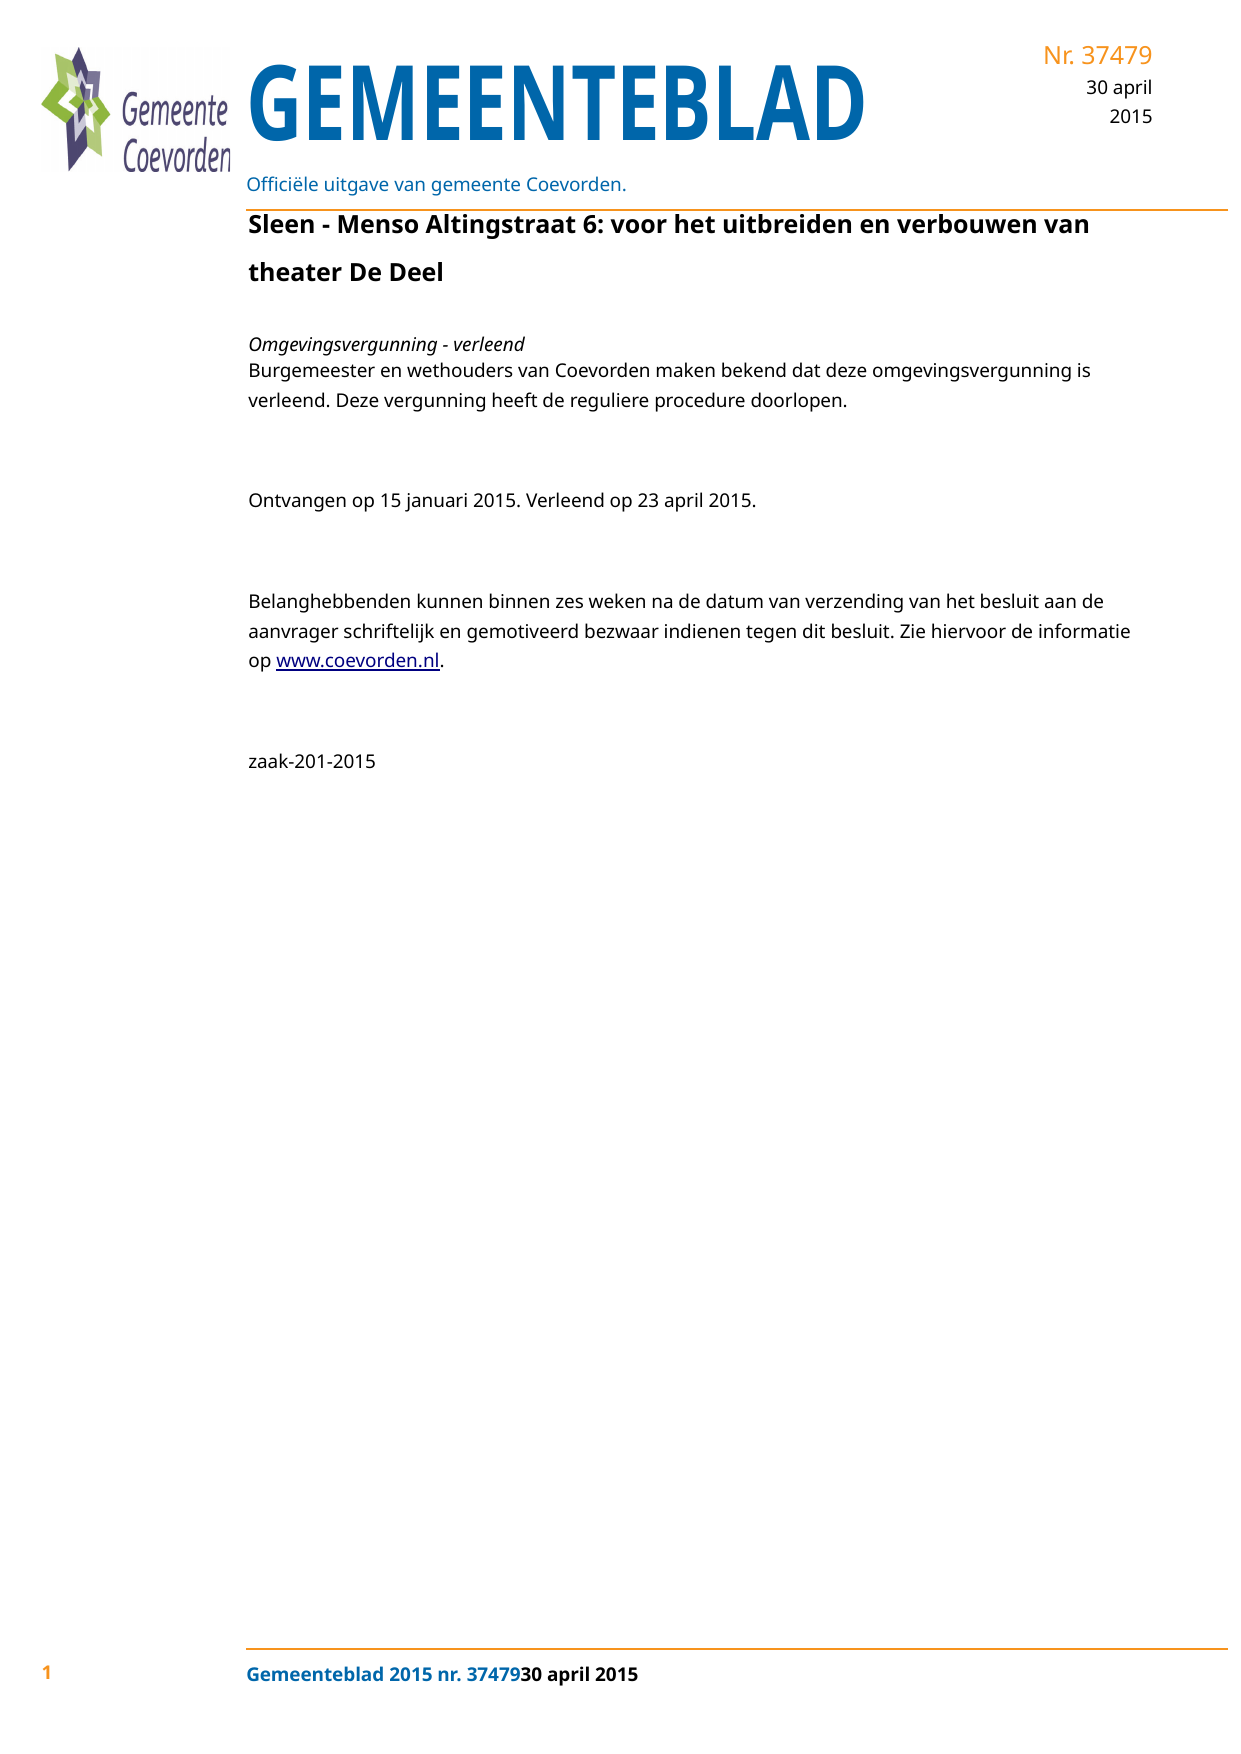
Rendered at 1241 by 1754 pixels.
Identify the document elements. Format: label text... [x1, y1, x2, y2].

picture [41, 47, 231, 172]
text Burgemeester en wethouders van Coevorden maken bekend dat deze omgevingsvergunning is verleend. Deze vergunning heeft de reguliere procedure doorlopen. [248, 357, 1152, 412]
text Omgevingsvergunning - verleend [248, 331, 1152, 357]
text Belanghebbenden kunnen binnen zes weken na de datum van verzending van het besluit aan de aanvrager schriftelijk en gemotiveerd bezwaar indienen tegen dit besluit. Zie hiervoor de informatie op www.coevorden.nl. [248, 588, 1152, 673]
text zaak-201-2015 [248, 748, 1152, 774]
text Sleen - Menso Altingstraat 6: voor het uitbreiden en verbouwen van theater De Deel [248, 211, 1152, 288]
text Ontvangen op 15 januari 2015. Verleend op 23 april 2015. [248, 488, 1152, 513]
